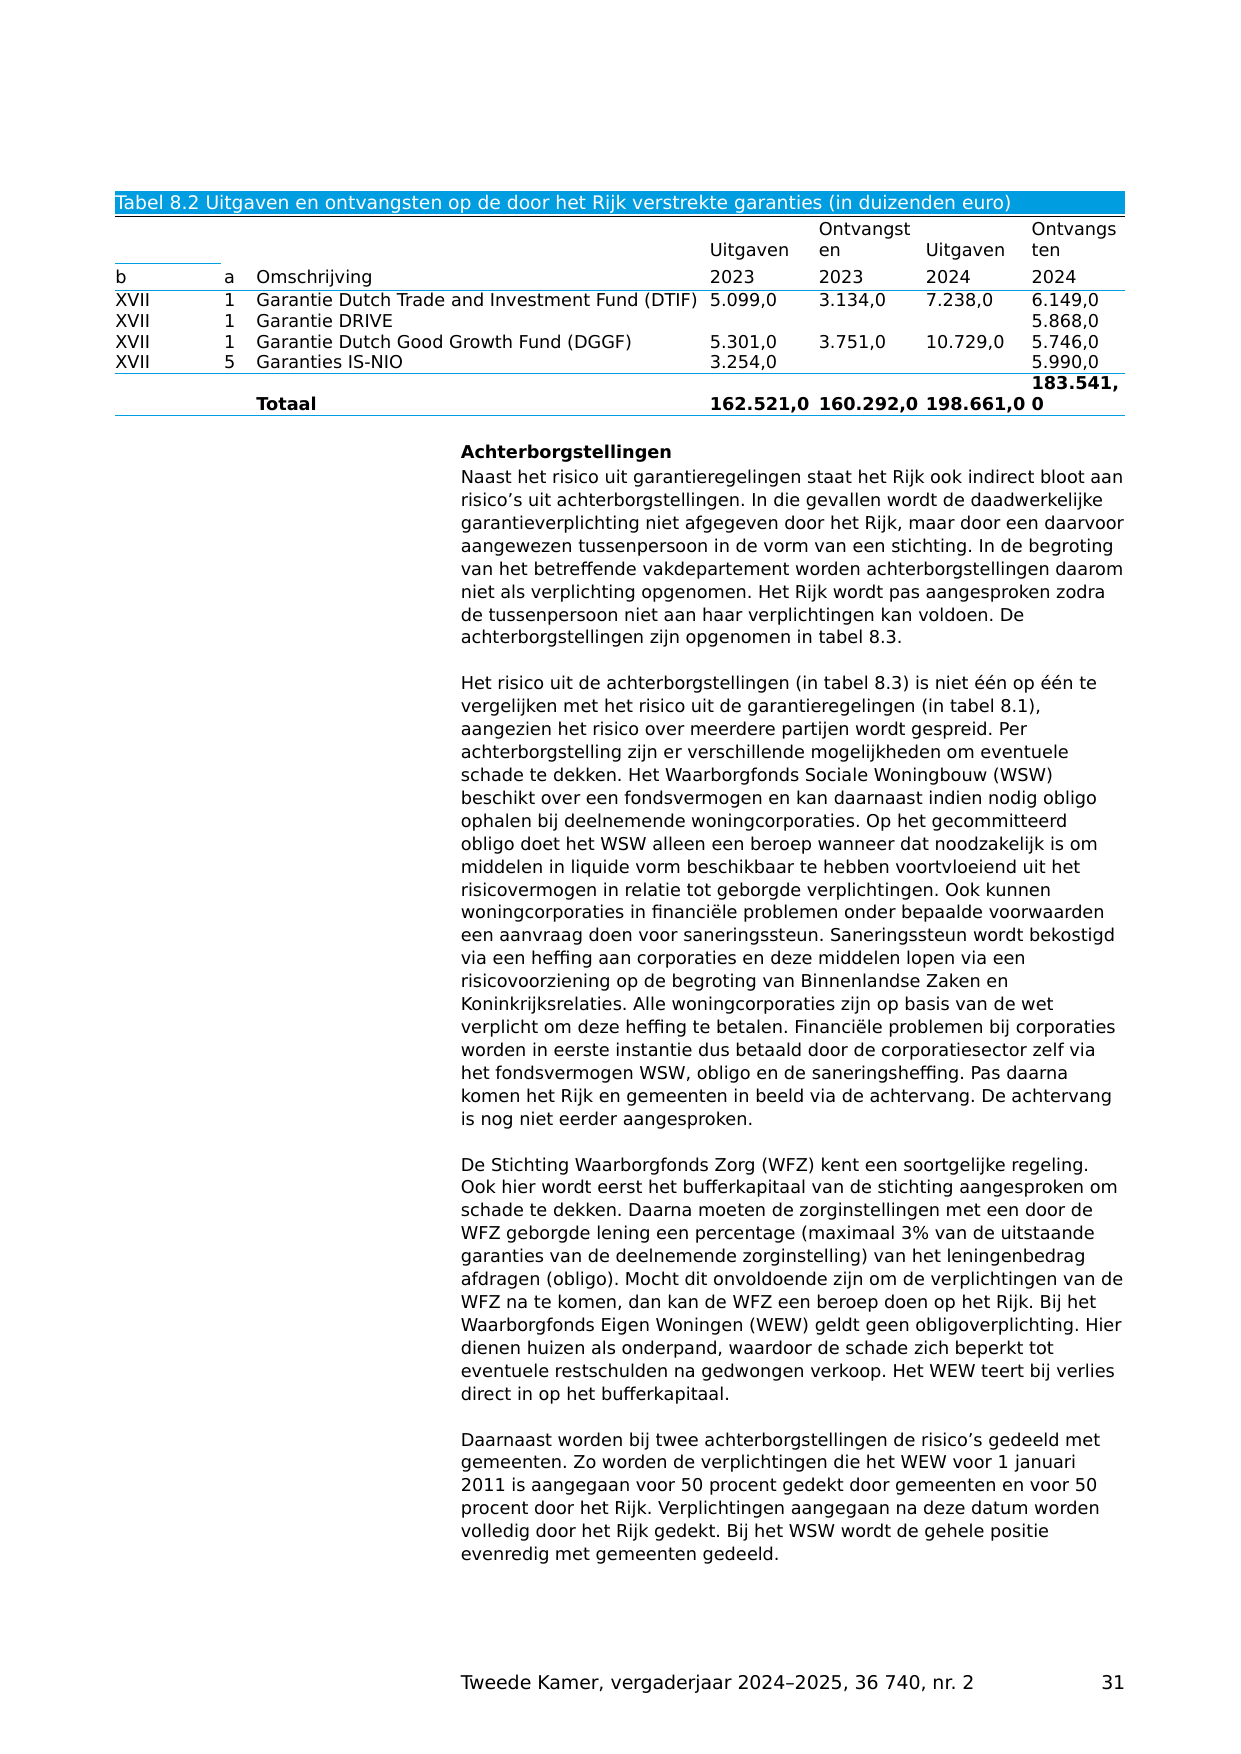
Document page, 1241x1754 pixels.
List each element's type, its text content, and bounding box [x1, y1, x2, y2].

table_cell a [221, 263, 253, 290]
text Het risico uit de achterborgstellingen (in tabel 8.3) is niet één op één te vergelijken met het risico uit de garantieregelingen (in tabel 8.1), aangezien het risico over meerdere partijen wordt gespreid. Per achterborgstelling zijn er verschillende mogelijkheden om eventuele schade te dekken. Het Waarborgfonds Sociale Woningbouw (WSW) beschikt over een fondsvermogen en kan daarnaast indien nodig obligo ophalen bij deelnemende woningcorporaties. Op het gecommitteerd obligo doet het WSW alleen een beroep wanneer dat noodzakelijk is om middelen in liquide vorm beschikbaar te hebben voortvloeiend uit het risicovermogen in relatie tot geborgde verplichtingen. Ook kunnen woningcorporaties in financiële problemen onder bepaalde voorwaarden een aanvraag doen voor saneringssteun. Saneringssteun wordt bekostigd via een heffing aan corporaties en deze middelen lopen via een risicovoorziening op de begroting van Binnenlandse Zaken en Koninkrijksrelaties. Alle woningcorporaties zijn op basis van de wet verplicht om deze heffing te betalen. Financiële problemen bij corporaties worden in eerste instantie dus betaald door de corporatiesector zelf via het fondsvermogen WSW, obligo en de saneringsheffing. Pas daarna komen het Rijk en gemeenten in beeld via de achtervang. De achtervang is nog niet eerder aangesproken. [461, 671, 1125, 1130]
table_cell 2024 [1029, 263, 1125, 290]
table_cell Omschrijving [253, 263, 707, 290]
table_cell [923, 352, 1028, 373]
text Daarnaast worden bij twee achterborgstellingen de risico’s gedeeld met gemeenten. Zo worden de verplichtingen die het WEW voor 1 januari 2011 is aangegaan voor 50 procent gedekt door gemeenten en voor 50 procent door het Rijk. Verplichtingen aangegaan na deze datum worden volledig door het Rijk gedekt. Bij het WSW wordt de gehele positie evenredig met gemeenten gedeeld. [461, 1428, 1125, 1565]
table_cell 3.134,0 [816, 291, 923, 311]
table_cell 2023 [816, 263, 923, 290]
table_cell 5.746,0 [1029, 332, 1125, 352]
table_cell [221, 217, 253, 263]
table_cell [115, 217, 221, 263]
table_cell 5.099,0 [707, 291, 816, 311]
table_cell [816, 352, 923, 373]
table_cell [253, 217, 707, 263]
table_cell [816, 311, 923, 332]
table_cell Garantie Dutch Good Growth Fund (DGGF) [253, 332, 707, 352]
table_cell XVII [115, 291, 221, 311]
table_cell 7.238,0 [923, 291, 1028, 311]
text Achterborgstellingen [461, 440, 1125, 463]
table_cell 5.868,0 [1029, 311, 1125, 332]
table_cell Garantie DRIVE [253, 311, 707, 332]
table_cell XVII [115, 352, 221, 373]
table_cell XVII [115, 332, 221, 352]
table_cell Ontvangsten [816, 217, 923, 263]
table_cell 3.254,0 [707, 352, 816, 373]
table_cell Ontvangsten [1029, 217, 1125, 263]
text De Stichting Waarborgfonds Zorg (WFZ) kent een soortgelijke regeling. Ook hier wordt eerst het bufferkapitaal van de stichting aangesproken om schade te dekken. Daarna moeten de zorginstellingen met een door de WFZ geborgde lening een percentage (maximaal 3% van de uitstaande garanties van de deelnemende zorginstelling) van het leningenbedrag afdragen (obligo). Mocht dit onvoldoende zijn om de verplichtingen van de WFZ na te komen, dan kan de WFZ een beroep doen op het Rijk. Bij het Waarborgfonds Eigen Woningen (WEW) geldt geen obligoverplichting. Hier dienen huizen als onderpand, waardoor de schade zich beperkt tot eventuele restschulden na gedwongen verkoop. Het WEW teert bij verlies direct in op het bufferkapitaal. [461, 1153, 1125, 1405]
table_cell 160.292,0 [816, 374, 923, 414]
table_cell Uitgaven [707, 217, 816, 263]
table_cell [707, 311, 816, 332]
table_cell 1 [221, 291, 253, 311]
table_cell b [115, 264, 221, 290]
table_cell XVII [115, 311, 221, 332]
table_cell Garanties IS-NIO [253, 352, 707, 373]
table_cell 6.149,0 [1029, 291, 1125, 311]
table_cell Garantie Dutch Trade and Investment Fund (DTIF) [253, 291, 707, 311]
table_cell [221, 374, 253, 414]
table_cell Uitgaven [923, 217, 1028, 263]
table_cell [923, 311, 1028, 332]
table_cell 2024 [923, 263, 1028, 290]
table_cell 183.541,0 [1029, 374, 1125, 414]
table_cell Totaal [253, 374, 707, 414]
table_cell 1 [221, 332, 253, 352]
text Naast het risico uit garantieregelingen staat het Rijk ook indirect bloot aan risico’s uit achterborgstellingen. In die gevallen wordt de daadwerkelijke garantieverplichting niet afgegeven door het Rijk, maar door een daarvoor aangewezen tussenpersoon in de vorm van een stichting. In de begroting van het betreffende vakdepartement worden achterborgstellingen daarom niet als verplichting opgenomen. Het Rijk wordt pas aangesproken zodra de tussenpersoon niet aan haar verplichtingen kan voldoen. De achterborgstellingen zijn opgenomen in tabel 8.3. [461, 465, 1125, 648]
table_cell 5 [221, 352, 253, 373]
table_cell 5.301,0 [707, 332, 816, 352]
table_cell 162.521,0 [707, 374, 816, 414]
table_cell 10.729,0 [923, 332, 1028, 352]
table_cell 5.990,0 [1029, 352, 1125, 373]
table_cell [115, 374, 221, 414]
table_cell 2023 [707, 263, 816, 290]
table_cell 198.661,0 [923, 374, 1028, 414]
table_cell 3.751,0 [816, 332, 923, 352]
table_cell 1 [221, 311, 253, 332]
